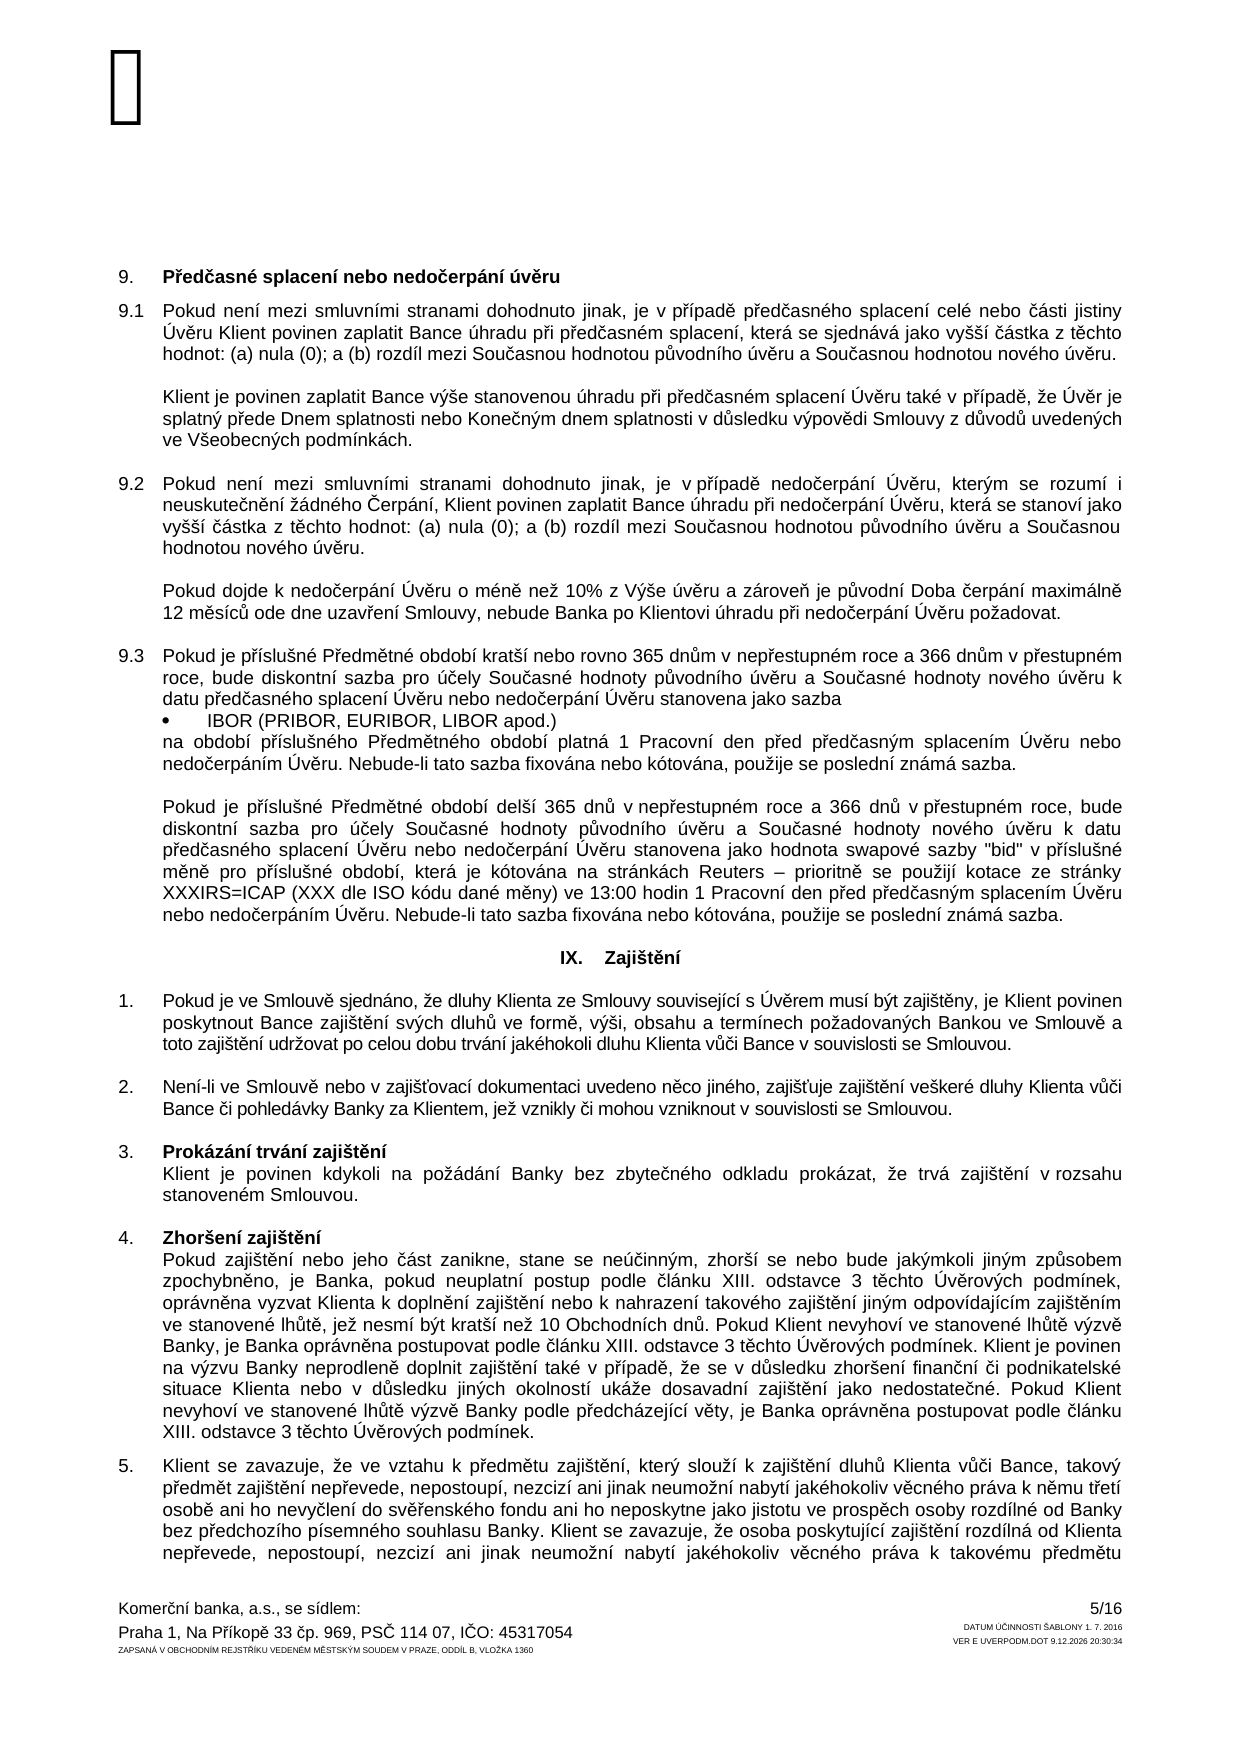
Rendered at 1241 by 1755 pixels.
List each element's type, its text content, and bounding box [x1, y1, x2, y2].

subtitle 5. Klient se zavazuje, že ve vztahu k předmětu zajištění, který slouží k zajištění dluhů Klienta vůči Bance, takový předmět zajištění nepřevede, nepostoupí, nezcizí ani jinak neumožní nabytí jakéhokoliv věcného práva k němu třetí osobě ani ho nevyčlení do svěřenského fondu ani ho neposkytne jako jistotu ve prospěch osoby rozdílné od Banky bez předchozího písemného souhlasu Banky. Klient se zavazuje, že osoba poskytující zajištění rozdílná od Klienta nepřevede, nepostoupí, nezcizí ani jinak neumožní nabytí jakéhokoliv věcného práva k takovému předmětu [118, 1455, 1122, 1563]
text 9.1 Pokud není mezi smluvními stranami dohodnuto jinak, je v případě předčasného splacení celé nebo části jistiny Úvěru Klient povinen zaplatit Bance úhradu při předčasném splacení, která se sjednává jako vyšší částka z těchto hodnot: (a) nula (0); a (b) rozdíl mezi Současnou hodnotou původního úvěru a Současnou hodnotou nového úvěru. [118, 300, 1122, 364]
text 3. Prokázání trvání zajištění [118, 1141, 1122, 1162]
text 4. Zhoršení zajištění [118, 1227, 1122, 1249]
text Klient je povinen zaplatit Bance výše stanovenou úhradu při předčasném splacení Úvěru také v případě, že Úvěr je splatný přede Dnem splatnosti nebo Konečným dnem splatnosti v důsledku výpovědi Smlouvy z důvodů uvedených ve Všeobecných podmínkách. [162, 386, 1122, 451]
text 1. Pokud je ve Smlouvě sjednáno, že dluhy Klienta ze Smlouvy související s Úvěrem musí být zajištěny, je Klient povinen poskytnout Bance zajištění svých dluhů ve formě, výši, obsahu a termínech požadovaných Bankou ve Smlouvě a toto zajištění udržovat po celou dobu trvání jakéhokoli dluhu Klienta vůči Bance v souvislosti se Smlouvou. [118, 990, 1122, 1055]
text na období příslušného Předmětného období platná 1 Pracovní den před předčasným splacením Úvěru nebo nedočerpáním Úvěru. Nebude-li tato sazba fixována nebo kótována, použije se poslední známá sazba. [162, 731, 1122, 774]
text Klient je povinen kdykoli na požádání Banky bez zbytečného odkladu prokázat, že trvá zajištění v rozsahu stanoveném Smlouvou. [162, 1162, 1122, 1206]
text IX. Zajištění [118, 947, 1122, 968]
text Pokud zajištění nebo jeho část zanikne, stane se neúčinným, zhorší se nebo bude jakýmkoli jiným způsobem zpochybněno, je Banka, pokud neuplatní postup podle článku XIII. odstavce 3 těchto Úvěrových podmínek, oprávněna vyzvat Klienta k doplnění zajištění nebo k nahrazení takového zajištění jiným odpovídajícím zajištěním ve stanovené lhůtě, jež nesmí být kratší než 10 Obchodních dnů. Pokud Klient nevyhoví ve stanovené lhůtě výzvě Banky, je Banka oprávněna postupovat podle článku XIII. odstavce 3 těchto Úvěrových podmínek. Klient je povinen na výzvu Banky neprodleně doplnit zajištění také v případě, že se v důsledku zhoršení finanční či podnikatelské situace Klienta nebo v důsledku jiných okolností ukáže dosavadní zajištění jako nedostatečné. Pokud Klient nevyhoví ve stanovené lhůtě výzvě Banky podle předcházející věty, je Banka oprávněna postupovat podle článku XIII. odstavce 3 těchto Úvěrových podmínek. [162, 1249, 1122, 1443]
text Pokud dojde k nedočerpání Úvěru o méně než 10% z Výše úvěru a zároveň je původní Doba čerpání maximálně 12 měsíců ode dne uzavření Smlouvy, nebude Banka po Klientovi úhradu při nedočerpání Úvěru požadovat. [162, 580, 1122, 623]
text Pokud je příslušné Předmětné období delší 365 dnů v nepřestupném roce a 366 dnů v přestupném roce, bude diskontní sazba pro účely Současné hodnoty původního úvěru a Současné hodnoty nového úvěru k datu předčasného splacení Úvěru nebo nedočerpání Úvěru stanovena jako hodnota swapové sazby "bid" v příslušné měně pro příslušné období, která je kótována na stránkách Reuters – prioritně se použijí kotace ze stránky XXXIRS=ICAP (XXX dle ISO kódu dané měny) ve 13:00 hodin 1 Pracovní den před předčasným splacením Úvěru nebo nedočerpáním Úvěru. Nebude-li tato sazba fixována nebo kótována, použije se poslední známá sazba. [162, 796, 1122, 925]
text 9. Předčasné splacení nebo nedočerpání úvěru [118, 266, 1122, 287]
list Pokud není mezi smluvními stranami dohodnuto jinak, je v případě nedočerpání Úvěru, kterým se rozumí i neuskutečnění žádného Čerpání, Klient povinen zaplatit Bance úhradu při nedočerpání Úvěru, která se stanoví jako vyšší částka z těchto hodnot: (a) nula (0); a (b) rozdíl mezi Současnou hodnotou původního úvěru a Současnou hodnotou nového úvěru. [118, 472, 1122, 559]
text 2. Není-li ve Smlouvě nebo v zajišťovací dokumentaci uvedeno něco jiného, zajišťuje zajištění veškeré dluhy Klienta vůči Bance či pohledávky Banky za Klientem, jež vznikly či mohou vzniknout v souvislosti se Smlouvou. [118, 1076, 1122, 1119]
text 9.3 Pokud je příslušné Předmětné období kratší nebo rovno 365 dnům v nepřestupném roce a 366 dnům v přestupném roce, bude diskontní sazba pro účely Současné hodnoty původního úvěru a Současné hodnoty nového úvěru k datu předčasného splacení Úvěru nebo nedočerpání Úvěru stanovena jako sazba [118, 645, 1122, 709]
list IBOR (PRIBOR, EURIBOR, LIBOR apod.) [162, 709, 1122, 731]
